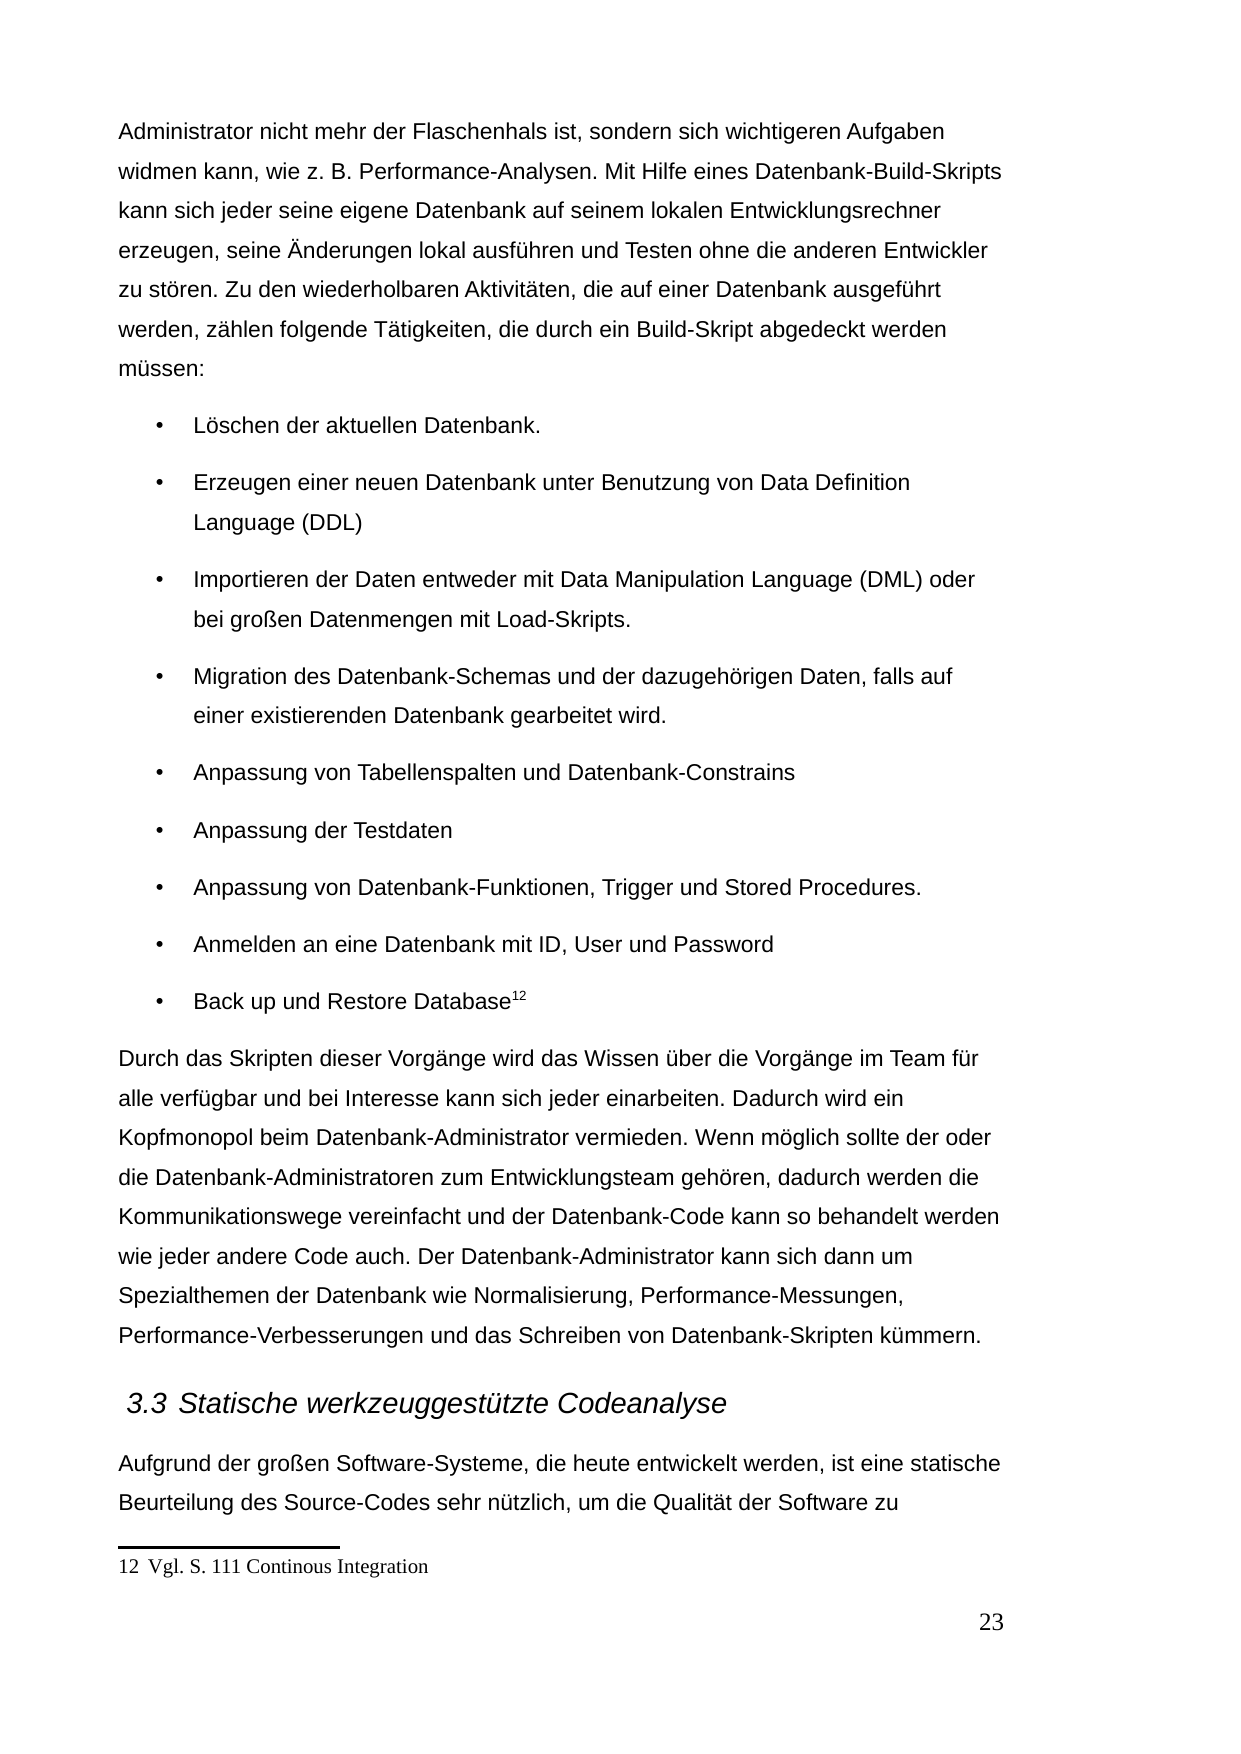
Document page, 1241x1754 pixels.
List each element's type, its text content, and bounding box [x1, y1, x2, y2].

list Löschen der aktuellen Datenbank. [156, 412, 1004, 438]
text Durch das Skripten dieser Vorgänge wird das Wissen über die Vorgänge im Team für alle verfügbar und bei Interesse kann sich jeder einarbeiten. Dadurch wird ein Kopfmonopol beim Datenbank-Administrator vermieden. Wenn möglich sollte der oder die Datenbank-Administratoren zum Entwicklungsteam gehören, dadurch werden die Kommunikationswege vereinfacht und der Datenbank-Code kann so behandelt werden wie jeder andere Code auch. Der Datenbank-Administrator kann sich dann um Spezialthemen der Datenbank wie Normalisierung, Performance-Messungen, Performance-Verbesserungen und das Schreiben von Datenbank-Skripten kümmern. [118, 1045, 1004, 1348]
list Back up und Restore Database [156, 988, 1004, 1014]
subtitle Statische werkzeuggestützte Codeanalyse [118, 1386, 1004, 1420]
list Migration des Datenbank-Schemas und der dazugehörigen Daten, falls auf einer existierenden Datenbank gearbeitet wird. [156, 663, 1004, 728]
list Importieren der Daten entweder mit Data Manipulation Language (DML) oder bei großen Datenmengen mit Load-Skripts. [156, 566, 1004, 632]
text Administrator nicht mehr der Flaschenhals ist, sondern sich wichtigeren Aufgaben widmen kann, wie z. B. Performance-Analysen. Mit Hilfe eines Datenbank-Build-Skripts kann sich jeder seine eigene Datenbank auf seinem lokalen Entwicklungsrechner erzeugen, seine Änderungen lokal ausführen und Testen ohne die anderen Entwickler zu stören. Zu den wiederholbaren Aktivitäten, die auf einer Datenbank ausgeführt werden, zählen folgende Tätigkeiten, die durch ein Build-Skript abgedeckt werden müssen: [118, 118, 1004, 381]
list Anpassung von Tabellenspalten und Datenbank-Constrains [156, 759, 1004, 786]
list Anmelden an eine Datenbank mit ID, User und Password [156, 931, 1004, 957]
list Anpassung der Testdaten [156, 817, 1004, 843]
list Anpassung von Datenbank-Funktionen, Trigger und Stored Procedures. [156, 874, 1004, 900]
text Aufgrund der großen Software-Systeme, die heute entwickelt werden, ist eine statische Beurteilung des Source-Codes sehr nützlich, um die Qualität der Software zu [118, 1450, 1004, 1516]
list Erzeugen einer neuen Datenbank unter Benutzung von Data Definition Language (DDL) [156, 469, 1004, 535]
list Vgl. S. 111 Continous Integration [118, 1553, 1004, 1578]
